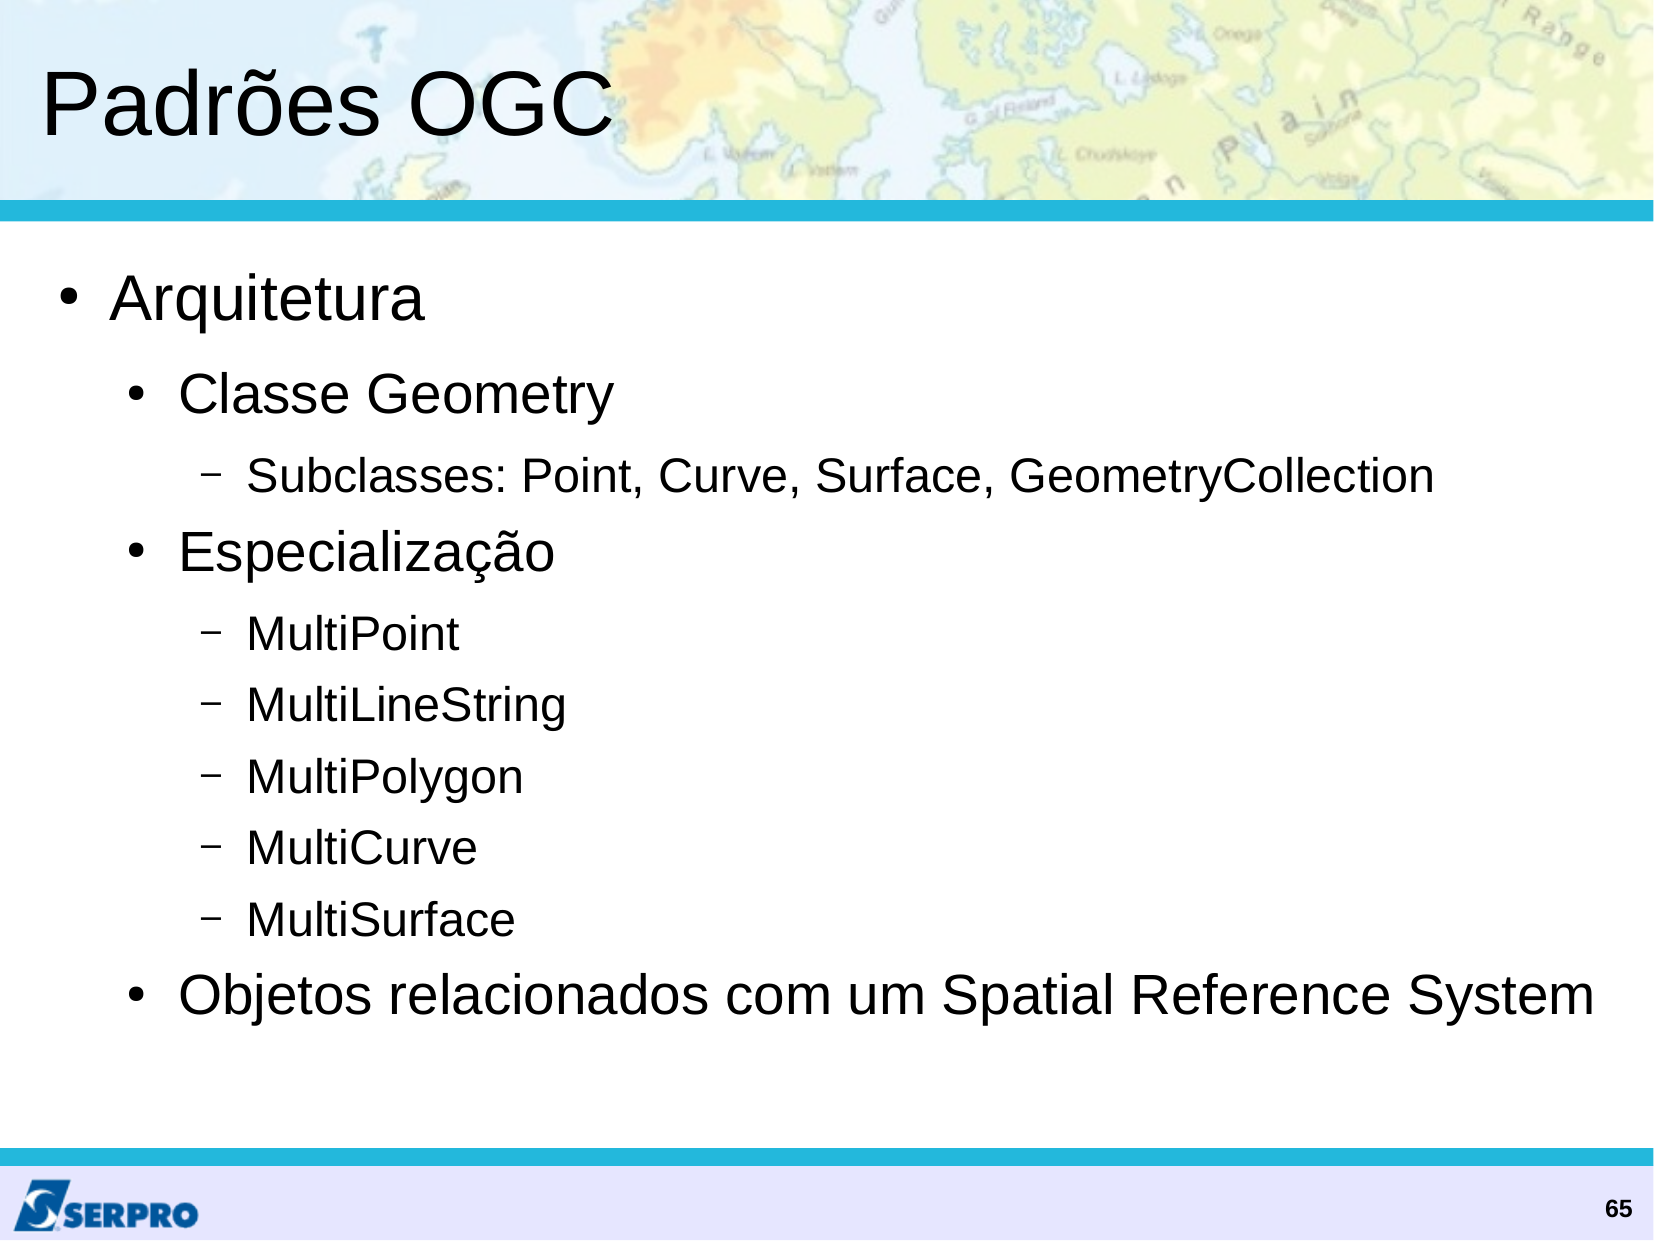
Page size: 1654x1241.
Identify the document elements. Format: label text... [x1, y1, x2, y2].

title Padrões OGC [40, 49, 1614, 159]
list Arquitetura Classe Geometry Subclasses: Point, Curve, Surface, GeometryCollection Especialização MultiPoint MultiLineString MultiPolygon MultiCurve MultiSurface Objetos relacionados com um Spatial Reference System [40, 261, 1616, 1081]
picture [10, 1177, 201, 1235]
